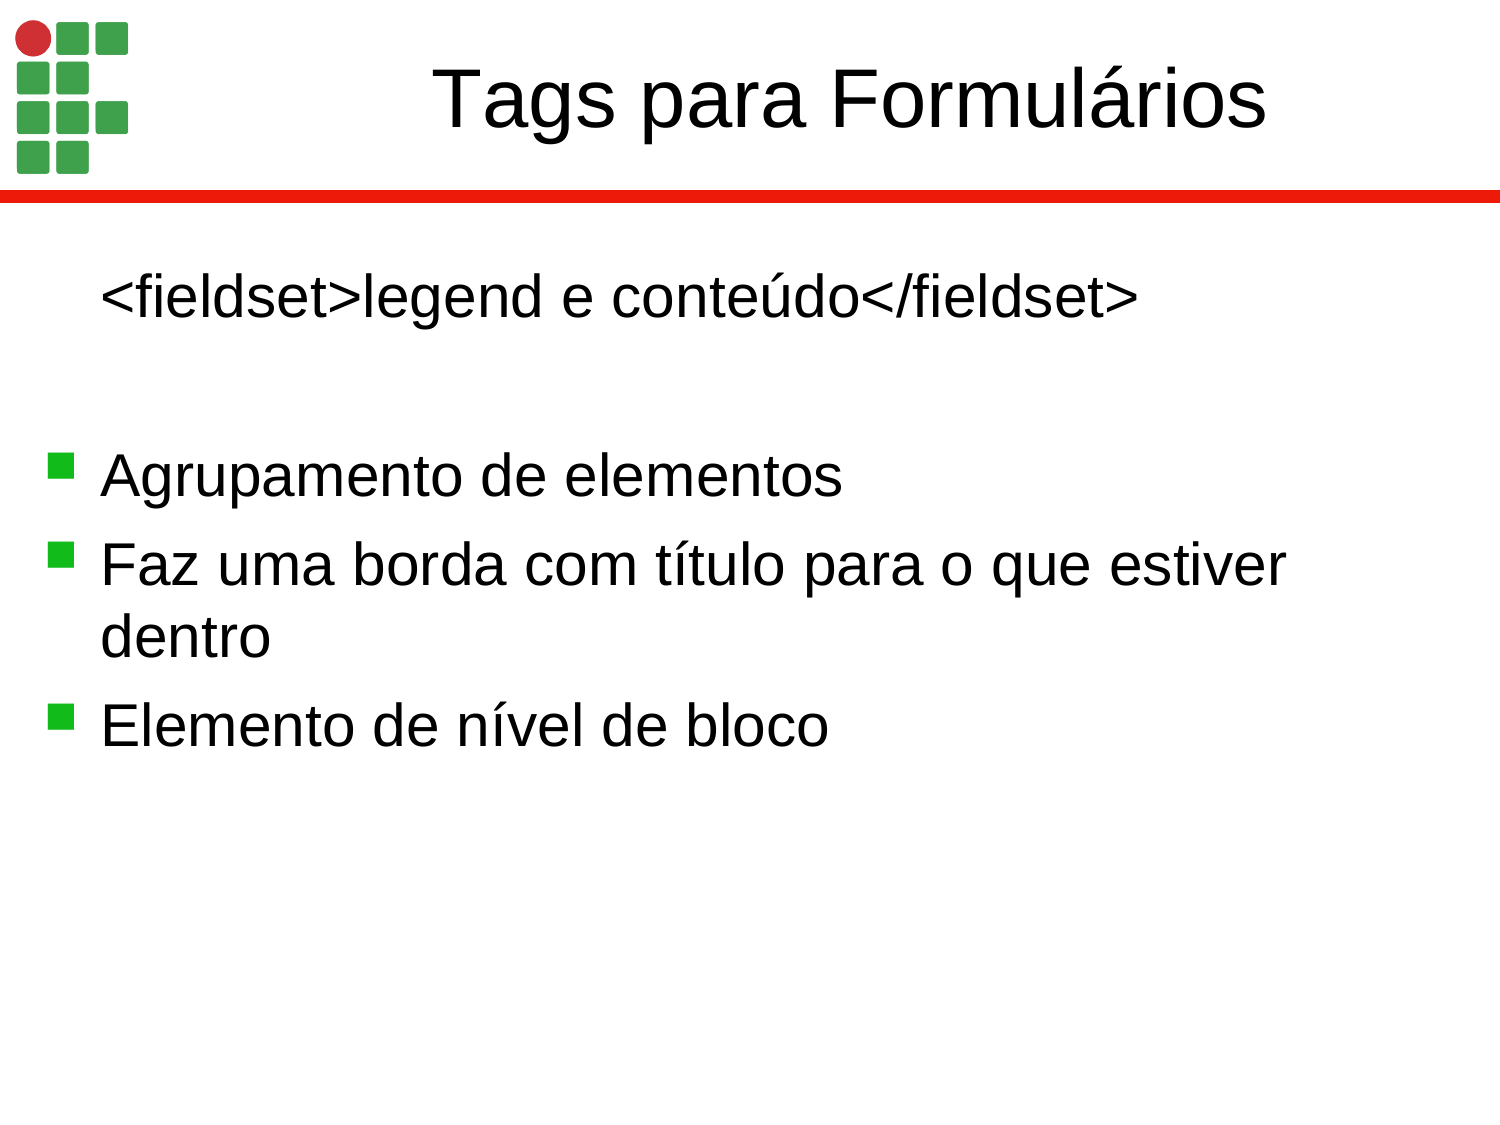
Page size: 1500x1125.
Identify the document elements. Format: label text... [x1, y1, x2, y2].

title Tags para Formulários [230, 0, 1471, 202]
list <fieldset>legend e conteúdo</fieldset> Agrupamento de elementos Faz uma borda com título para o que estiver dentro Elemento de nível de bloco [29, 207, 1471, 1087]
picture [14, 16, 130, 178]
